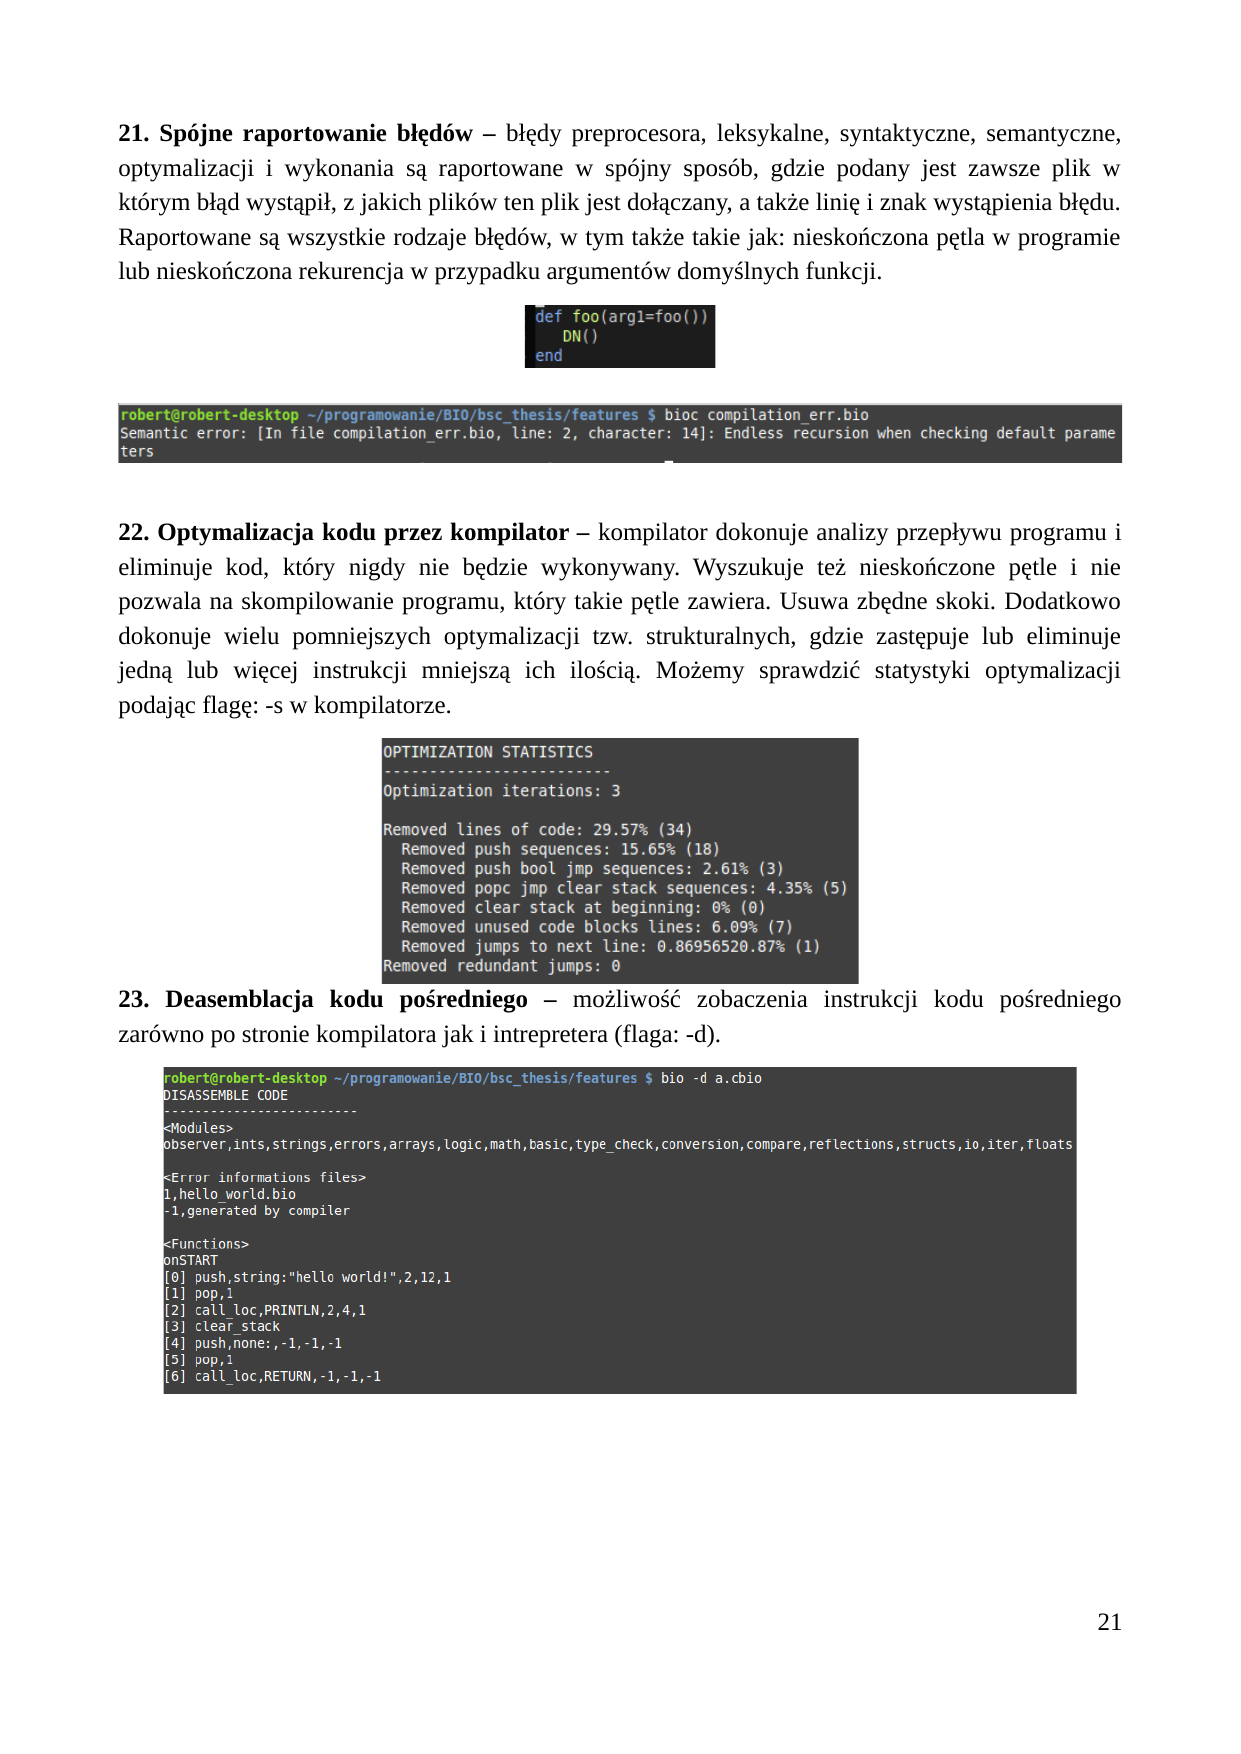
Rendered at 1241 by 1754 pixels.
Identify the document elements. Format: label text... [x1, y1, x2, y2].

picture [524, 305, 716, 368]
text 23. Deasemblacja kodu pośredniego – możliwość zobaczenia instrukcji kodu pośredniego zarówno po stronie kompilatora jak i intrepretera (flaga: -d). [118, 984, 1122, 1047]
picture [381, 738, 859, 984]
text 21. Spójne raportowanie błędów – błędy preprocesora, leksykalne, syntaktyczne, semantyczne, optymalizacji i wykonania są raportowane w spójny sposób, gdzie podany jest zawsze plik w którym błąd wystąpił, z jakich plików ten plik jest dołączany, a także linię i znak wystąpienia błędu. Raportowane są wszystkie rodzaje błędów, w tym także takie jak: nieskończona pętla w programie lub nieskończona rekurencja w przypadku argumentów domyślnych funkcji. [118, 118, 1122, 285]
text 22. Optymalizacja kodu przez kompilator – kompilator dokonuje analizy przepływu programu i eliminuje kod, który nigdy nie będzie wykonywany. Wyszukuje też nieskończone pętle i nie pozwala na skompilowanie programu, który takie pętle zawiera. Usuwa zbędne skoki. Dodatkowo dokonuje wielu pomniejszych optymalizacji tzw. strukturalnych, gdzie zastępuje lub eliminuje jedną lub więcej instrukcji mniejszą ich ilością. Możemy sprawdzić statystyki optymalizacji podając flagę: -s w kompilatorze. [118, 517, 1122, 719]
picture [118, 403, 1123, 463]
picture [163, 1067, 1077, 1394]
